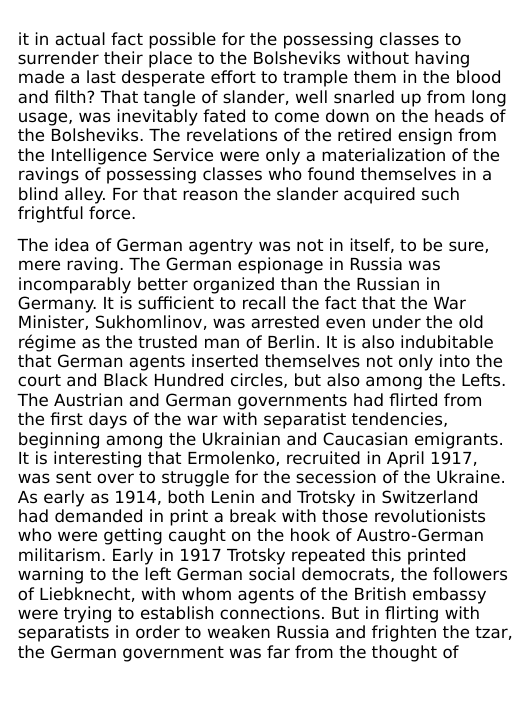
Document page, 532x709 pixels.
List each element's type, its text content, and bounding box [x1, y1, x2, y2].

text it in actual fact possible for the possessing classes to surrender their place to the Bolsheviks without having made a last desperate effort to trample them in the blood and filth? That tangle of slander, well snarled up from long usage, was inevitably fated to come down on the heads of the Bolsheviks. The revelations of the retired ensign from the Intelligence Service were only a materialization of the ravings of possessing classes who found themselves in a blind alley. For that reason the slander acquired such frightful force. [18, 29, 514, 223]
text The idea of German agentry was not in itself, to be sure, mere raving. The German espionage in Russia was incomparably better organized than the Russian in Germany. It is sufficient to recall the fact that the War Minister, Sukhomlinov, was arrested even under the old régime as the trusted man of Berlin. It is also indubitable that German agents inserted themselves not only into the court and Black Hundred circles, but also among the Lefts. The Austrian and German governments had flirted from the first days of the war with separatist tendencies, beginning among the Ukrainian and Caucasian emigrants. It is interesting that Ermolenko, recruited in April 1917, was sent over to struggle for the secession of the Ukraine. As early as 1914, both Lenin and Trotsky in Switzerland had demanded in print a break with those revolutionists who were getting caught on the hook of Austro-German militarism. Early in 1917 Trotsky repeated this printed warning to the left German social democrats, the followers of Liebknecht, with whom agents of the British embassy were trying to establish connections. But in flirting with separatists in order to weaken Russia and frighten the tzar, the German government was far from the thought of [18, 236, 514, 662]
